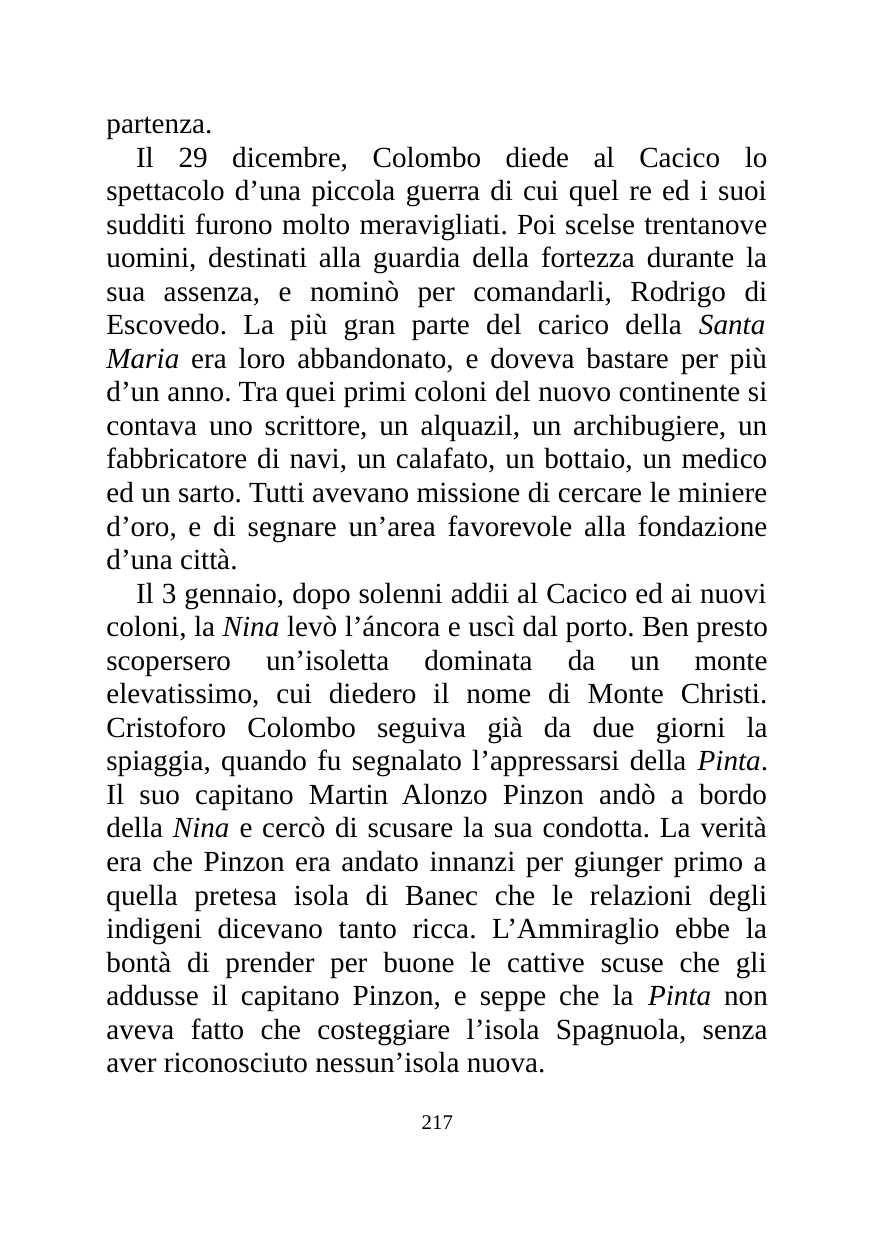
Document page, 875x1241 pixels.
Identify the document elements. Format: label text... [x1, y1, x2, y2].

text Il 29 dicembre, Colombo diede al Cacico lo spettacolo d’una piccola guerra di cui quel re ed i suoi sudditi furono molto meravigliati. Poi scelse trentanove uomini, destinati alla guardia della fortezza durante la sua assenza, e nominò per comandarli, Rodrigo di Escovedo. La più gran parte del carico della Santa Maria era loro abbandonato, e doveva bastare per più d’un anno. Tra quei primi coloni del nuovo continente si contava uno scrittore, un alquazil, un archibugiere, un fabbricatore di navi, un calafato, un bottaio, un medico ed un sarto. Tutti avevano missione di cercare le miniere d’oro, e di segnare un’area favorevole alla fondazione d’una città. [106, 140, 768, 576]
text Il 3 gennaio, dopo solenni addii al Cacico ed ai nuovi coloni, la Nina levò l’áncora e uscì dal porto. Ben presto scopersero un’isoletta dominata da un monte elevatissimo, cui diedero il nome di Monte Christi. Cristoforo Colombo seguiva già da due giorni la spiaggia, quando fu segnalato l’appressarsi della Pinta. Il suo capitano Martin Alonzo Pinzon andò a bordo della Nina e cercò di scusare la sua condotta. La verità era che Pinzon era andato innanzi per giunger primo a quella pretesa isola di Banec che le relazioni degli indigeni dicevano tanto ricca. L’Ammiraglio ebbe la bontà di prender per buone le cattive scuse che gli addusse il capitano Pinzon, e seppe che la Pinta non aveva fatto che costeggiare l’isola Spagnuola, senza aver riconosciuto nessun’isola nuova. [106, 576, 768, 1079]
text partenza. [106, 106, 768, 140]
